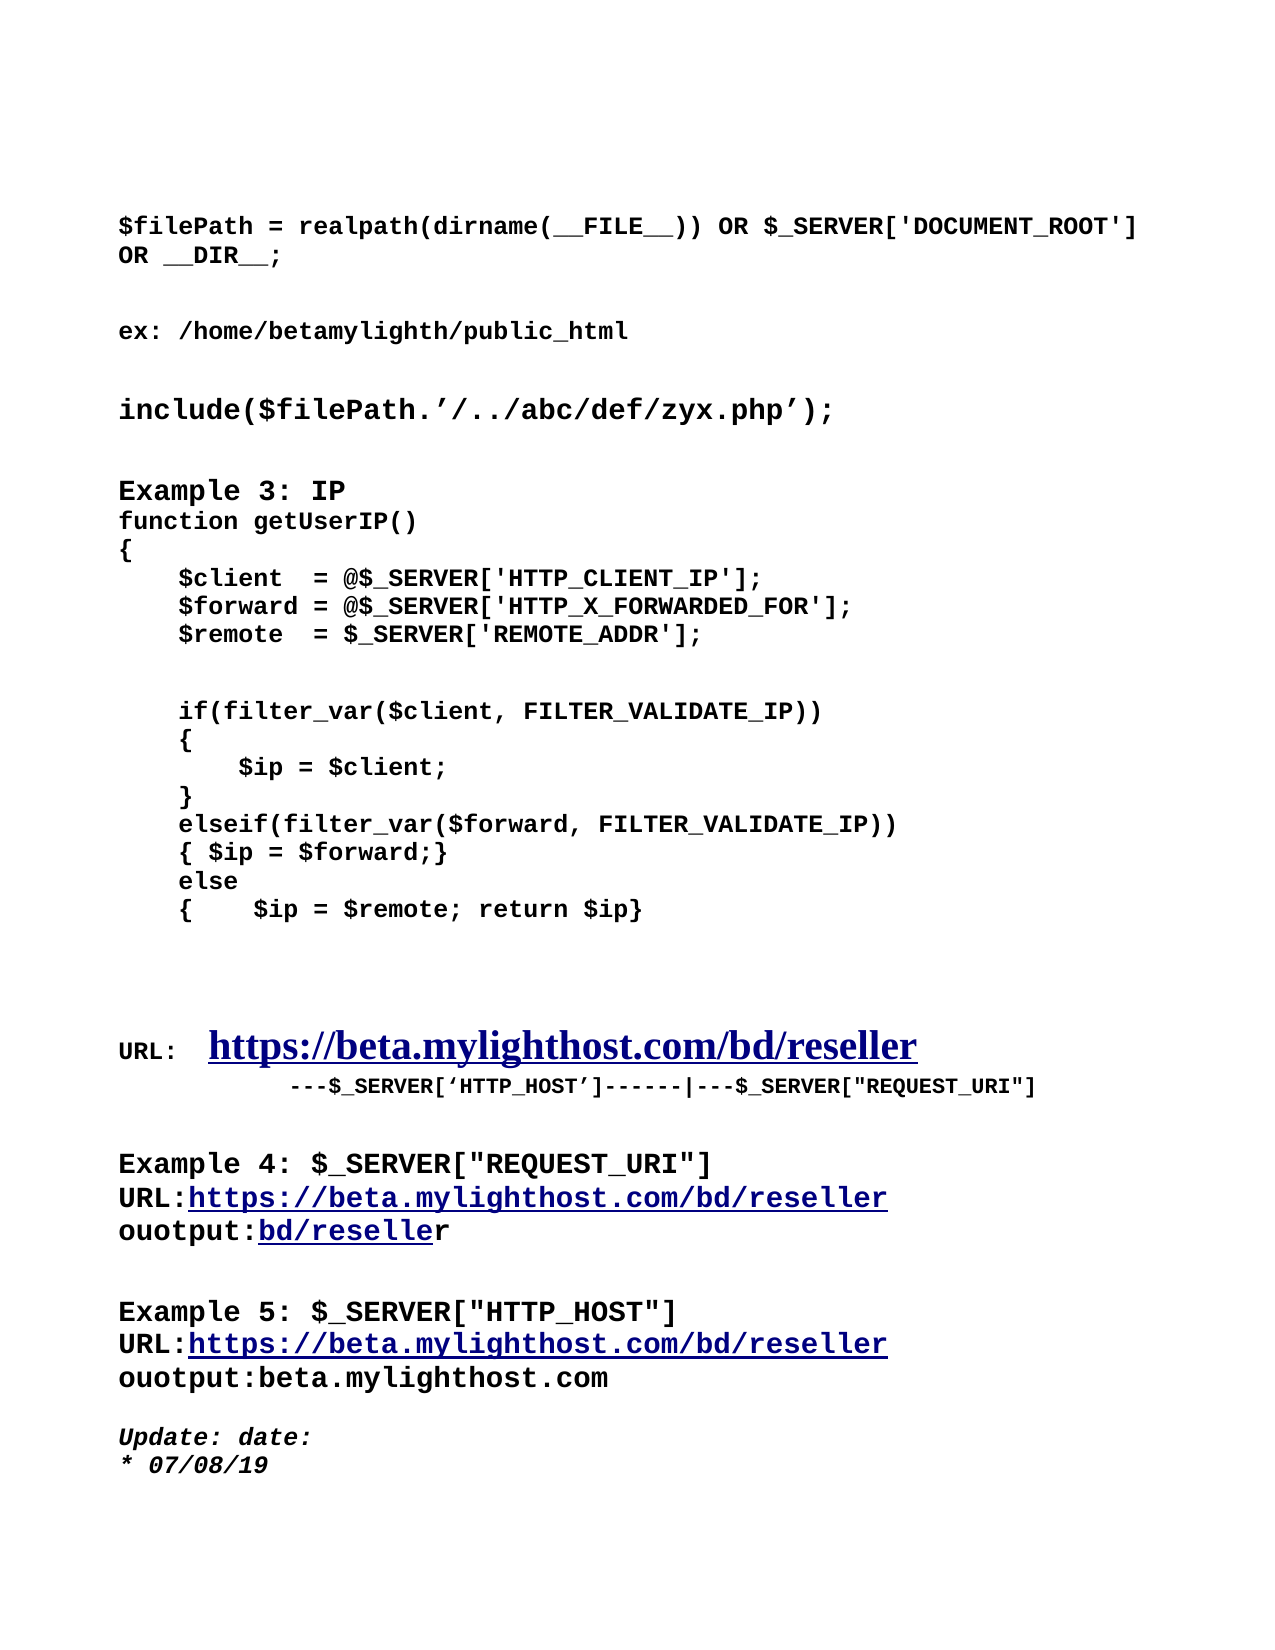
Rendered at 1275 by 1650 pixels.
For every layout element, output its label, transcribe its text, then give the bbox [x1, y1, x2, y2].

text include($filePath.’/../abc/def/zyx.php’); [118, 395, 1157, 428]
text ex: /home/betamylighth/public_html [118, 318, 1157, 347]
text Example 4: $_SERVER["REQUEST_URI"] [118, 1150, 1157, 1183]
text ouotput:bd/reseller [118, 1216, 1157, 1249]
text if(filter_var($client, FILTER_VALIDATE_IP)) [118, 698, 1157, 727]
text Example 3: IP [118, 476, 1157, 509]
text else [118, 868, 1157, 897]
text $filePath = realpath(dirname(__FILE__)) OR $_SERVER['DOCUMENT_ROOT'] OR __DIR__; [118, 214, 1157, 271]
text { $ip = $forward;} [118, 840, 1157, 868]
text URL:https://beta.mylighthost.com/bd/reseller [118, 1183, 1157, 1216]
text ouotput:beta.mylighthost.com [118, 1363, 1157, 1396]
text { $ip = $remote; return $ip} [118, 897, 1157, 925]
text { [118, 537, 1157, 565]
text URL:https://beta.mylighthost.com/bd/reseller [118, 1330, 1157, 1363]
text Update: date: [118, 1424, 1157, 1452]
text URL: https://beta.mylighthost.com/bd/reseller [118, 1021, 1157, 1069]
text function getUserIP() [118, 509, 1157, 537]
text $remote = $_SERVER['REMOTE_ADDR']; [118, 622, 1157, 650]
text { [118, 727, 1157, 755]
text Example 5: $_SERVER["HTTP_HOST"] [118, 1297, 1157, 1330]
text elseif(filter_var($forward, FILTER_VALIDATE_IP)) [118, 812, 1157, 840]
text ---$_SERVER[‘HTTP_HOST’]------|---$_SERVER["REQUEST_URI"] [118, 1069, 1157, 1102]
text $ip = $client; [118, 755, 1157, 783]
text $client = @$_SERVER['HTTP_CLIENT_IP']; [118, 565, 1157, 594]
text } [118, 783, 1157, 812]
text $forward = @$_SERVER['HTTP_X_FORWARDED_FOR']; [118, 594, 1157, 622]
text * 07/08/19 [118, 1452, 1157, 1481]
